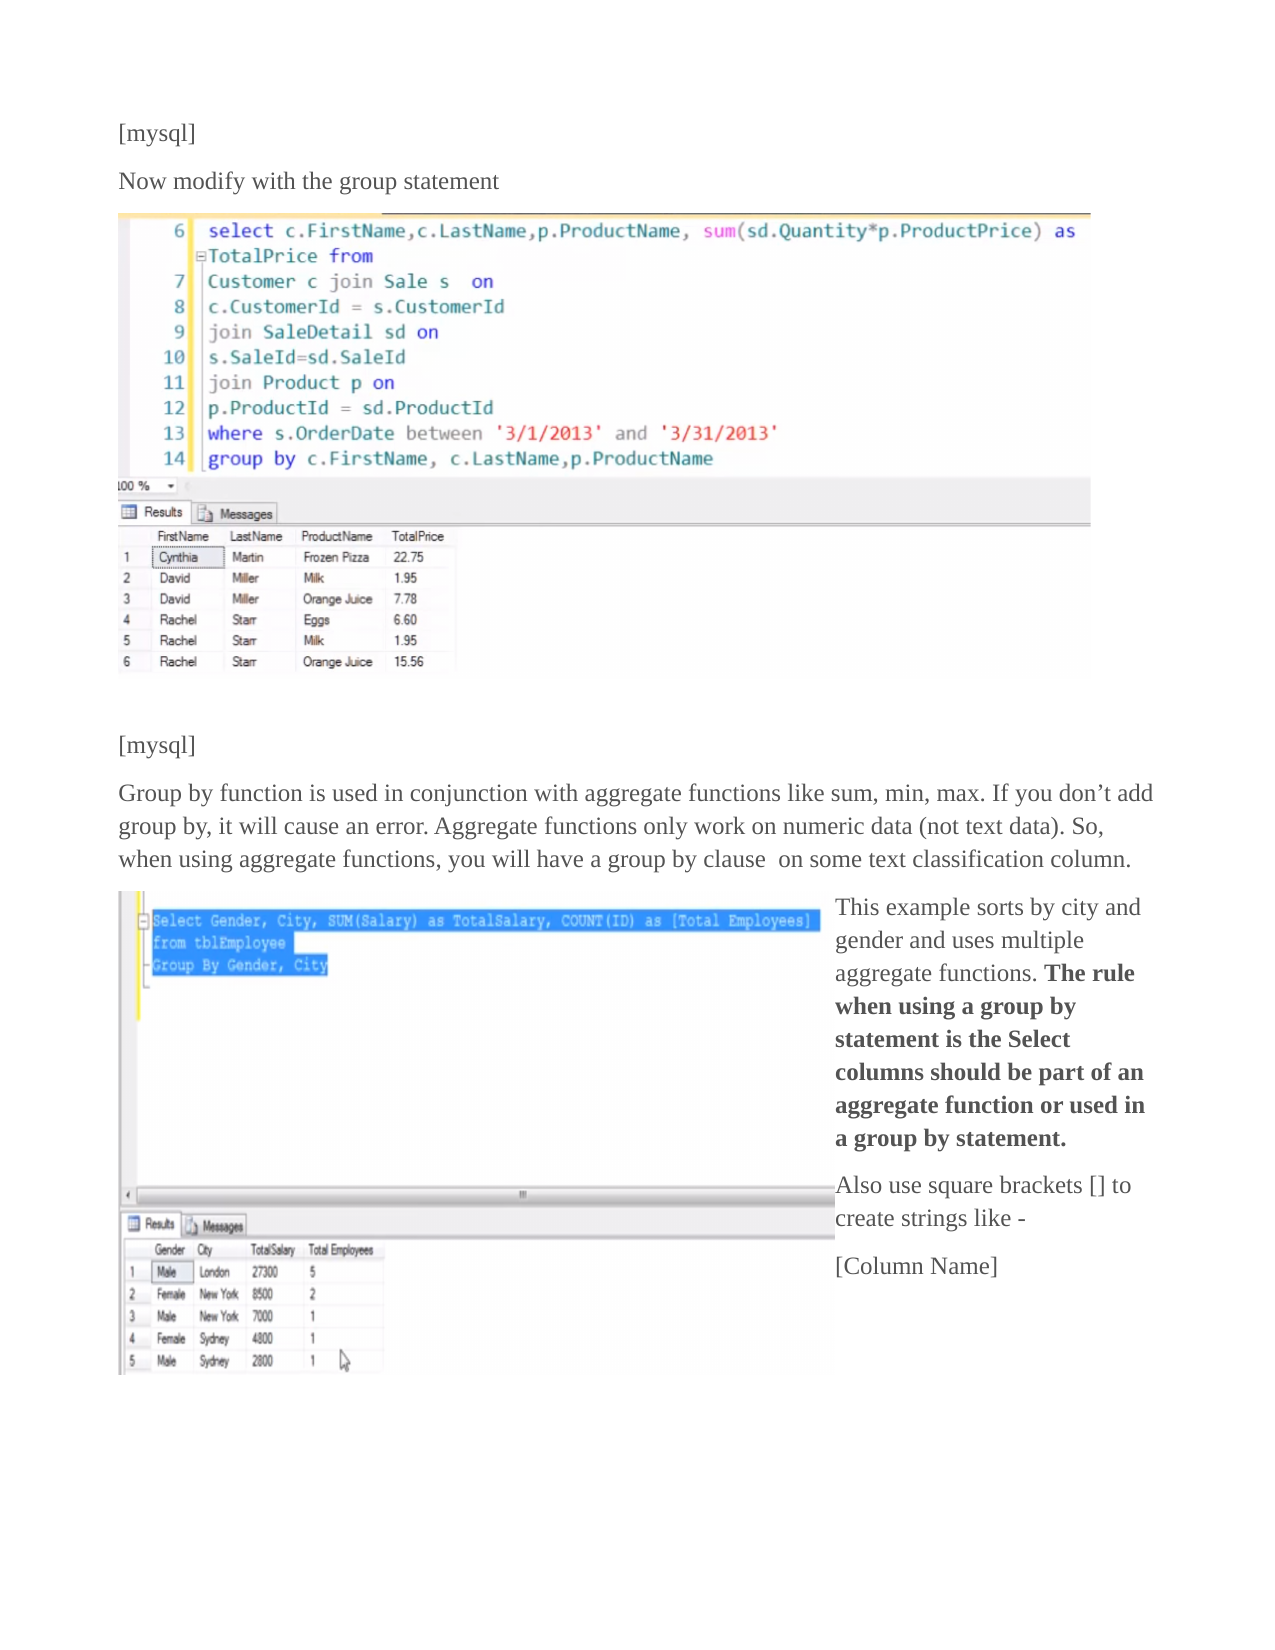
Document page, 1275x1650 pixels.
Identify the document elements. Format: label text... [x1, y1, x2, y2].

text [Column Name] [835, 1251, 1157, 1280]
picture [118, 891, 835, 1375]
text Now modify with the group statement [118, 166, 1157, 194]
text [mysql] [118, 118, 1157, 147]
text Also use square brackets [] to create strings like - [835, 1170, 1157, 1232]
picture [118, 213, 1091, 679]
text This example sorts by city and gender and uses multiple aggregate functions. The rule when using a group by statement is the Select columns should be part of an aggregate function or used in a group by statement. [835, 892, 1157, 1152]
text [mysql] [118, 730, 1157, 759]
text Group by function is used in conjunction with aggregate functions like sum, min, max. If you don’t add group by, it will cause an error. Aggregate functions only work on numeric data (not text data). So, when using aggregate functions, you will have a group by clause on some text classification column. [118, 778, 1157, 873]
